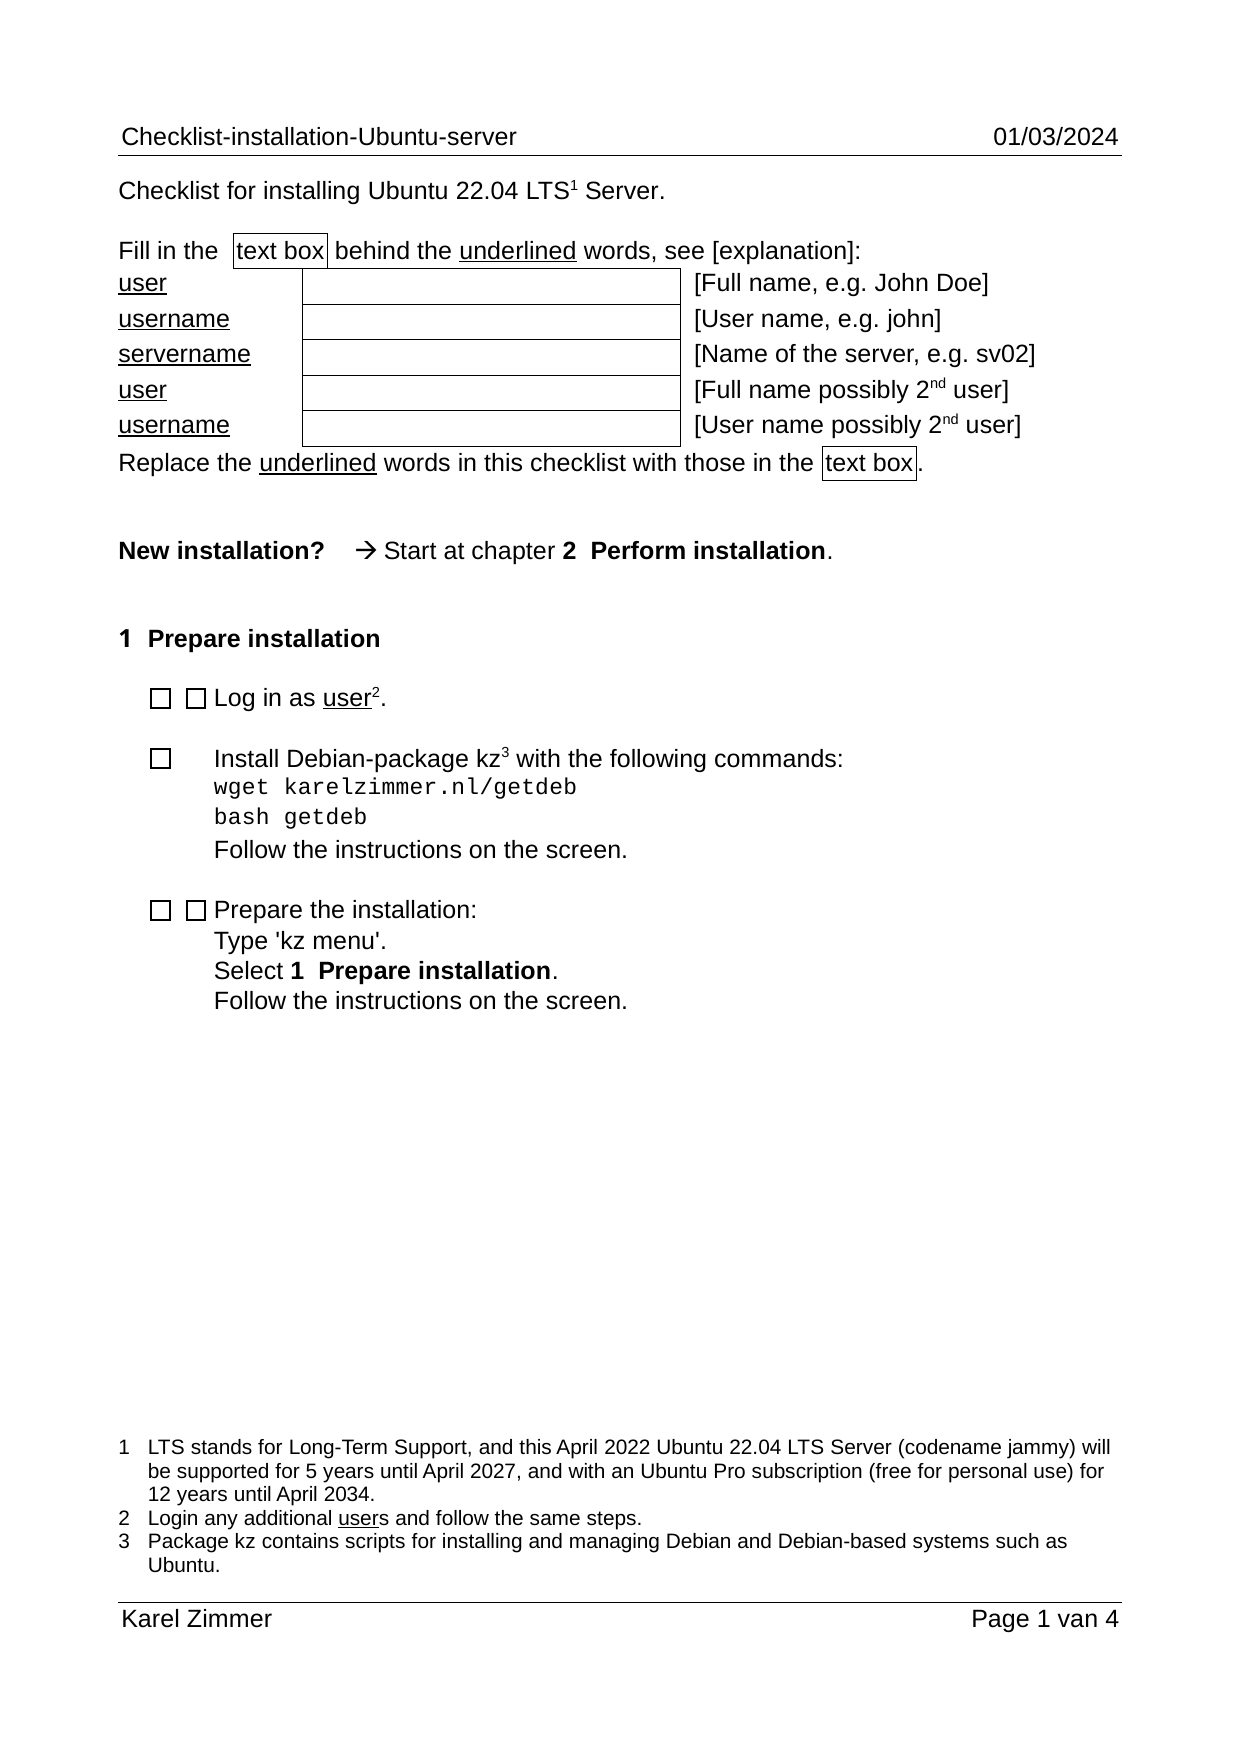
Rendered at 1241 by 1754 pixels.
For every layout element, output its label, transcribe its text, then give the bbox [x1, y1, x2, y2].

text Replace the underlined words in this checklist with those in the [118, 446, 822, 481]
table_cell [142, 986, 177, 1016]
table_cell [177, 986, 213, 1016]
table_header [118, 683, 142, 713]
table_cell [118, 956, 142, 986]
table_cell wget karelzimmer.nl/getdeb [213, 774, 1122, 804]
table_cell [118, 865, 142, 895]
table_cell [142, 956, 177, 986]
table_cell [177, 713, 213, 744]
table_cell [213, 713, 1122, 744]
table_cell [118, 926, 142, 956]
table_cell Follow the instructions on the screen. [213, 835, 1122, 865]
table_cell [142, 926, 177, 956]
list Prepare installation [118, 621, 1122, 655]
table_cell [177, 926, 213, 956]
text USER [118, 375, 302, 410]
table_cell [177, 865, 213, 895]
table_cell Prepare the installation: [213, 895, 1122, 926]
table_cell [142, 744, 177, 774]
table_header Log in as USER. [213, 683, 1122, 713]
table_cell [142, 804, 177, 834]
text LTS stands for Long-Term Support, and this April 2022 Ubuntu 22.04 LTS Server (codename jammy) will be supported for 5 years until April 2027, and with an Ubuntu Pro subscription (free for personal use) for 12 years until April 2034. [118, 1436, 1122, 1506]
text behind the underlined words, see [explanation]: [328, 233, 1122, 268]
table_cell [142, 774, 177, 804]
table_cell [118, 835, 142, 865]
table_cell [118, 744, 142, 774]
table_cell [118, 804, 142, 834]
table_cell [142, 713, 177, 744]
table_cell Follow the instructions on the screen. [213, 986, 1122, 1016]
table_header [177, 683, 213, 713]
table_cell Type 'kz menu'. [213, 926, 1122, 956]
table_cell bash getdeb [213, 804, 1122, 834]
table_cell [142, 895, 177, 926]
text [Name of the server, e.g. sv02] [681, 339, 1122, 375]
text servERNAme [118, 339, 302, 375]
text USERname [118, 304, 302, 339]
table_cell [118, 986, 142, 1016]
text [User name possibly 2nd user] [681, 410, 1122, 446]
text Fill in the [118, 233, 233, 268]
text text box [234, 234, 327, 268]
table_cell [142, 865, 177, 895]
text Checklist for installing Ubuntu 22.04 LTS Server. [118, 177, 1122, 205]
table_cell [118, 895, 142, 926]
table_cell [177, 895, 213, 926]
text New installation?  Start at chapter 2 Perform installation. [118, 537, 1122, 565]
table_cell [118, 713, 142, 744]
table_cell [177, 744, 213, 774]
table_cell [177, 835, 213, 865]
text . [917, 446, 1122, 481]
text [Full name possibly 2nd user] [681, 375, 1122, 410]
table_cell [118, 774, 142, 804]
text user [118, 268, 302, 304]
text text box [823, 447, 916, 480]
table_header [142, 683, 177, 713]
text USERName [118, 410, 302, 446]
table_cell [177, 804, 213, 834]
text [User name, e.g. john] [681, 304, 1122, 339]
table_cell [177, 774, 213, 804]
table_cell [142, 835, 177, 865]
table_cell Select 1 Prepare installation. [213, 956, 1122, 986]
text [Full name, e.g. John Doe] [681, 268, 1122, 304]
table_cell [177, 956, 213, 986]
table_cell Install Debian-package kz with the following commands: [213, 744, 1122, 774]
table_cell [213, 865, 1122, 895]
